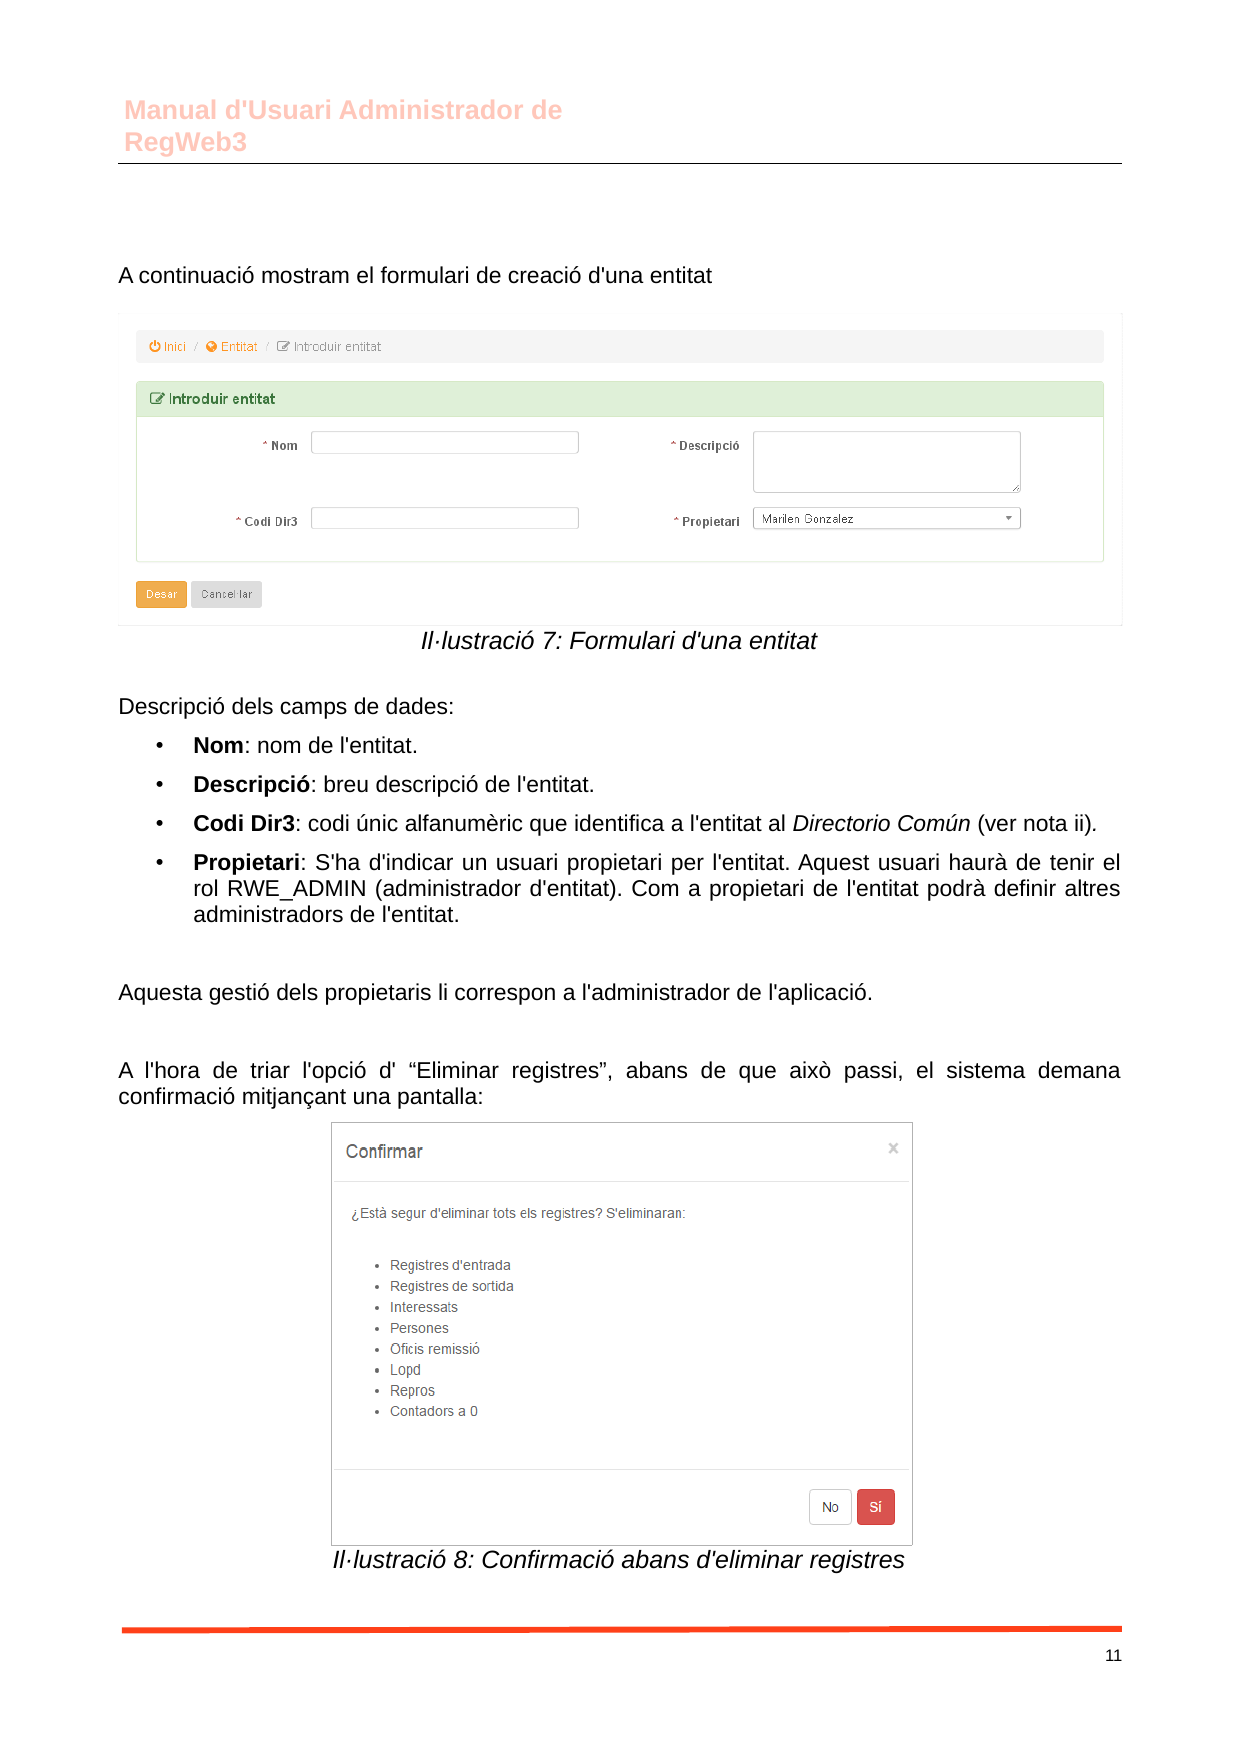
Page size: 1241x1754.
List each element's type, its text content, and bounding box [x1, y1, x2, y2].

list Codi Dir3: codi únic alfanumèric que identifica a l'entitat al Directorio Común (ver nota ii). [156, 810, 1122, 836]
list Propietari: S'ha d'indicar un usuari propietari per l'entitat. Aquest usuari haurà de tenir el rol RWE_ADMIN (administrador d'entitat). Com a propietari de l'entitat podrà definir altres administradors de l'entitat. [156, 849, 1122, 928]
list Nom: nom de l'entitat. [156, 732, 1122, 758]
list Descripció: breu descripció de l'entitat. [156, 771, 1122, 797]
text Il·lustració 8: Confirmació abans d'eliminar registres [118, 1542, 1122, 1573]
text Aquesta gestió dels propietaris li correspon a l'administrador de l'aplicació. [118, 979, 1122, 1006]
picture [118, 313, 1123, 626]
text A l'hora de triar l'opció d' “Eliminar registres”, abans de que això passi, el sistema demana confirmació mitjançant una pantalla: [118, 1057, 1122, 1109]
text Il·lustració 7: Formulari d'una entitat [118, 626, 1122, 654]
text A continuació mostram el formulari de creació d'una entitat [118, 262, 1122, 288]
text Descripció dels camps de dades: [118, 693, 1122, 720]
picture [334, 1125, 909, 1542]
